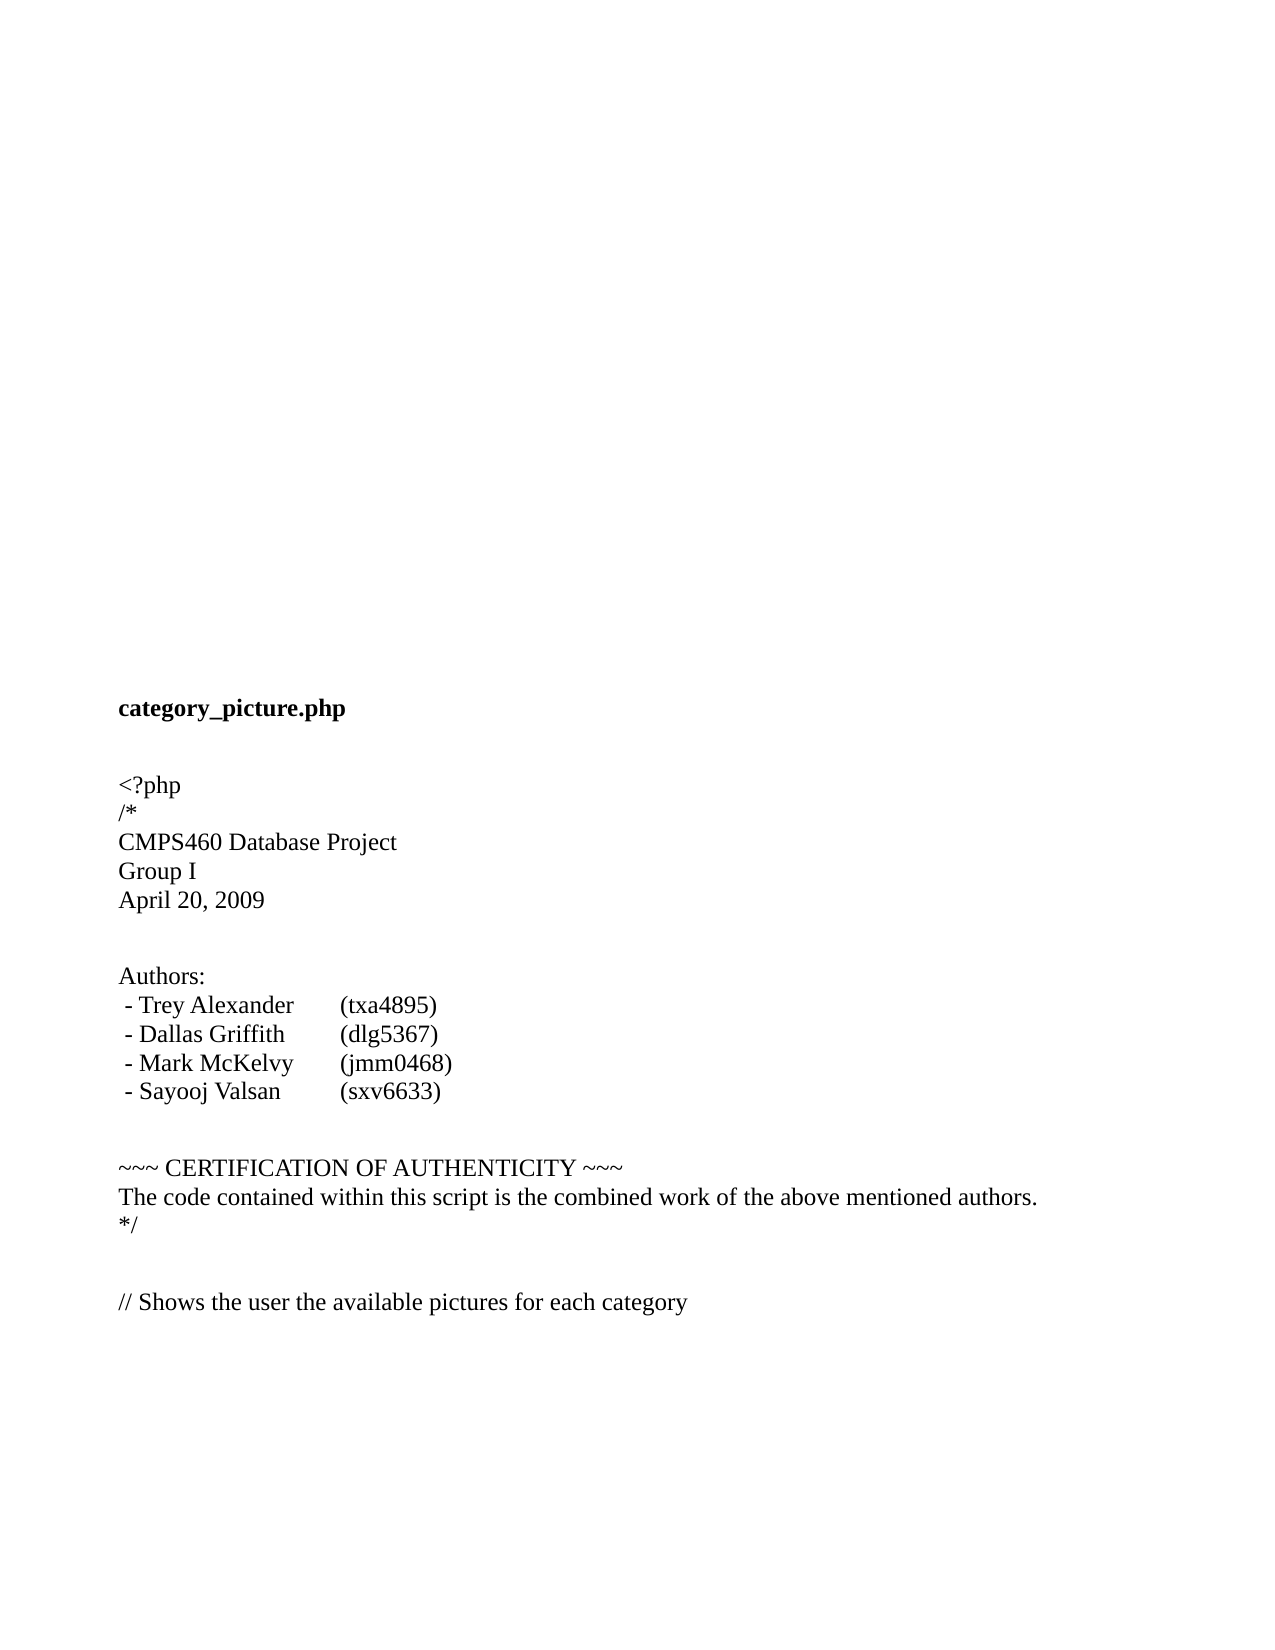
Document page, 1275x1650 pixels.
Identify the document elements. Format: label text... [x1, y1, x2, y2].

text <?php [118, 770, 1157, 798]
text /* [118, 798, 1157, 827]
text - Dallas Griffith (dlg5367) [118, 1019, 1157, 1048]
text // Shows the user the available pictures for each category [118, 1287, 1157, 1316]
text - Mark McKelvy (jmm0468) [118, 1048, 1157, 1076]
text Group I [118, 856, 1157, 885]
text category_picture.php [118, 693, 1157, 722]
text - Sayooj Valsan (sxv6633) [118, 1076, 1157, 1105]
text - Trey Alexander (txa4895) [118, 990, 1157, 1019]
text ~~~ CERTIFICATION OF AUTHENTICITY ~~~ [118, 1153, 1157, 1182]
text Authors: [118, 961, 1157, 990]
text April 20, 2009 [118, 885, 1157, 913]
text CMPS460 Database Project [118, 827, 1157, 856]
text The code contained within this script is the combined work of the above mentioned authors. [118, 1182, 1157, 1211]
text */ [118, 1211, 1157, 1239]
